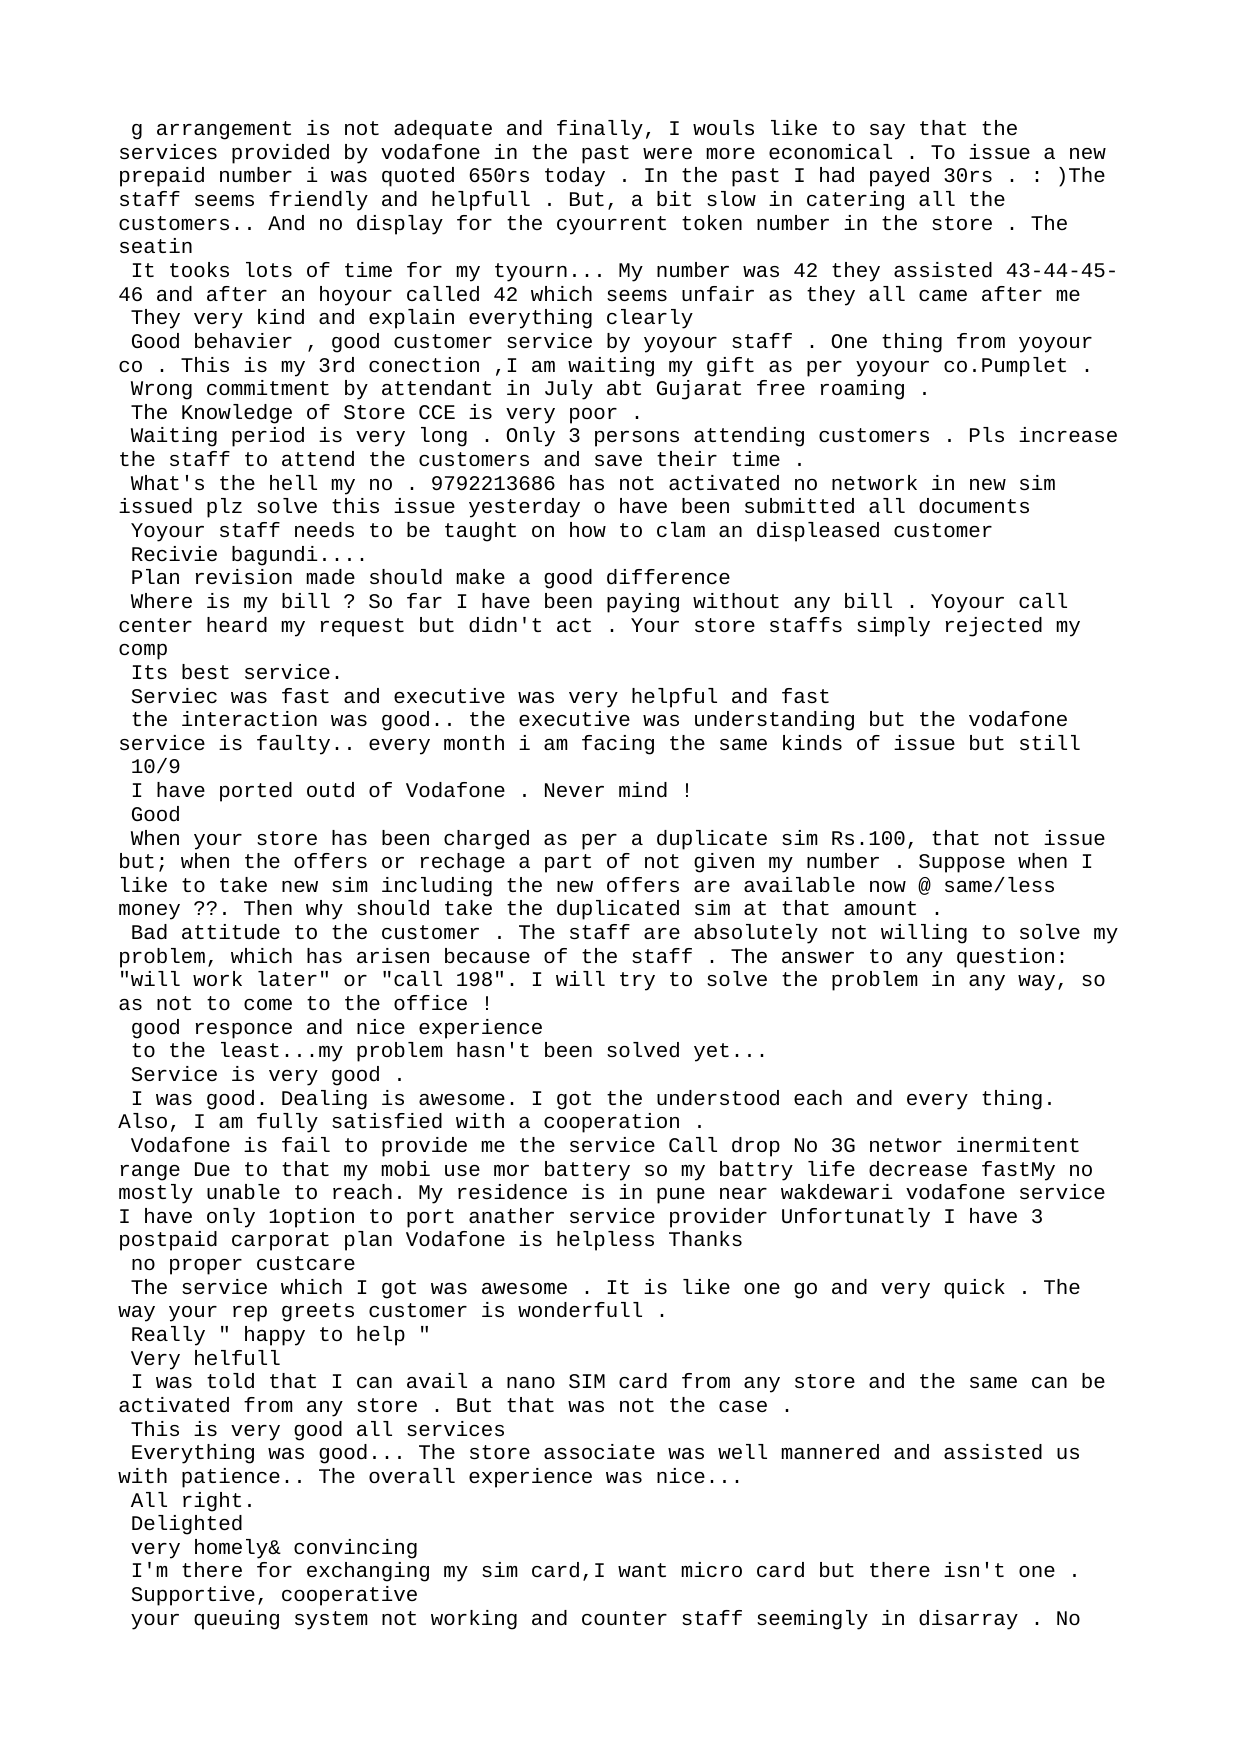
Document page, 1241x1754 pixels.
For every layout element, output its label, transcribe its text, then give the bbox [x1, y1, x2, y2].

text Wrong commitment by attendant in July abt Gujarat free roaming . [118, 378, 1122, 402]
text Recivie bagundi.... [118, 544, 1122, 567]
text All right. [118, 1489, 1122, 1513]
text Really " happy to help " [118, 1324, 1122, 1348]
text Good [118, 804, 1122, 827]
text Good behavier , good customer service by yoyour staff . One thing from yoyour co . This is my 3rd conection ,I am waiting my gift as per yoyour co.Pumplet . [118, 331, 1122, 378]
text Its best service. [118, 662, 1122, 686]
text I was good. Dealing is awesome. I got the understood each and every thing. Also, I am fully satisfied with a cooperation . [118, 1088, 1122, 1135]
text the interaction was good.. the executive was understanding but the vodafone service is faulty.. every month i am facing the same kinds of issue but still [118, 709, 1122, 757]
text your queuing system not working and counter staff seemingly in disarray . No [118, 1608, 1122, 1631]
text Serviec was fast and executive was very helpful and fast [118, 686, 1122, 709]
text I have ported outd of Vodafone . Never mind ! [118, 780, 1122, 804]
text Everything was good... The store associate was well mannered and assisted us with patience.. The overall experience was nice... [118, 1442, 1122, 1489]
text Very helfull [118, 1348, 1122, 1371]
text Bad attitude to the customer . The staff are absolutely not willing to solve my problem, which has arisen because of the staff . The answer to any question: "will work later" or "call 198". I will try to solve the problem in any way, so as not to come to the office ! [118, 922, 1122, 1017]
text It tooks lots of time for my tyourn... My number was 42 they assisted 43-44-45-46 and after an hoyour called 42 which seems unfair as they all came after me [118, 260, 1122, 307]
text Waiting period is very long . Only 3 persons attending customers . Pls increase the staff to attend the customers and save their time . [118, 426, 1122, 473]
text very homely& convincing [118, 1537, 1122, 1561]
text 10/9 [118, 757, 1122, 780]
text no proper custcare [118, 1253, 1122, 1277]
text Delighted [118, 1513, 1122, 1537]
text good responce and nice experience [118, 1017, 1122, 1040]
text I'm there for exchanging my sim card,I want micro card but there isn't one . [118, 1561, 1122, 1584]
text What's the hell my no . 9792213686 has not activated no network in new sim issued plz solve this issue yesterday o have been submitted all documents [118, 473, 1122, 520]
text Supportive, cooperative [118, 1584, 1122, 1608]
text When your store has been charged as per a duplicate sim Rs.100, that not issue but; when the offers or rechage a part of not given my number . Suppose when I like to take new sim including the new offers are available now @ same/less money ??. Then why should take the duplicated sim at that amount . [118, 827, 1122, 922]
text The Knowledge of Store CCE is very poor . [118, 402, 1122, 426]
text Vodafone is fail to provide me the service Call drop No 3G networ inermitent range Due to that my mobi use mor battery so my battry life decrease fastMy no mostly unable to reach. My residence is in pune near wakdewari vodafone service I have only 1option to port anather service provider Unfortunatly I have 3 postpaid carporat plan Vodafone is helpless Thanks [118, 1135, 1122, 1253]
text The service which I got was awesome . It is like one go and very quick . The way your rep greets customer is wonderfull . [118, 1277, 1122, 1324]
text Yoyour staff needs to be taught on how to clam an displeased customer [118, 520, 1122, 544]
text Plan revision made should make a good difference [118, 567, 1122, 591]
text Service is very good . [118, 1064, 1122, 1088]
text I was told that I can avail a nano SIM card from any store and the same can be activated from any store . But that was not the case . [118, 1371, 1122, 1419]
text This is very good all services [118, 1419, 1122, 1442]
text Where is my bill ? So far I have been paying without any bill . Yoyour call center heard my request but didn't act . Your store staffs simply rejected my comp [118, 591, 1122, 662]
text They very kind and explain everything clearly [118, 307, 1122, 331]
text to the least...my problem hasn't been solved yet... [118, 1040, 1122, 1064]
text g arrangement is not adequate and finally, I wouls like to say that the services provided by vodafone in the past were more economical . To issue a new prepaid number i was quoted 650rs today . In the past I had payed 30rs . : )The staff seems friendly and helpfull . But, a bit slow in catering all the customers.. And no display for the cyourrent token number in the store . The seatin [118, 118, 1122, 260]
